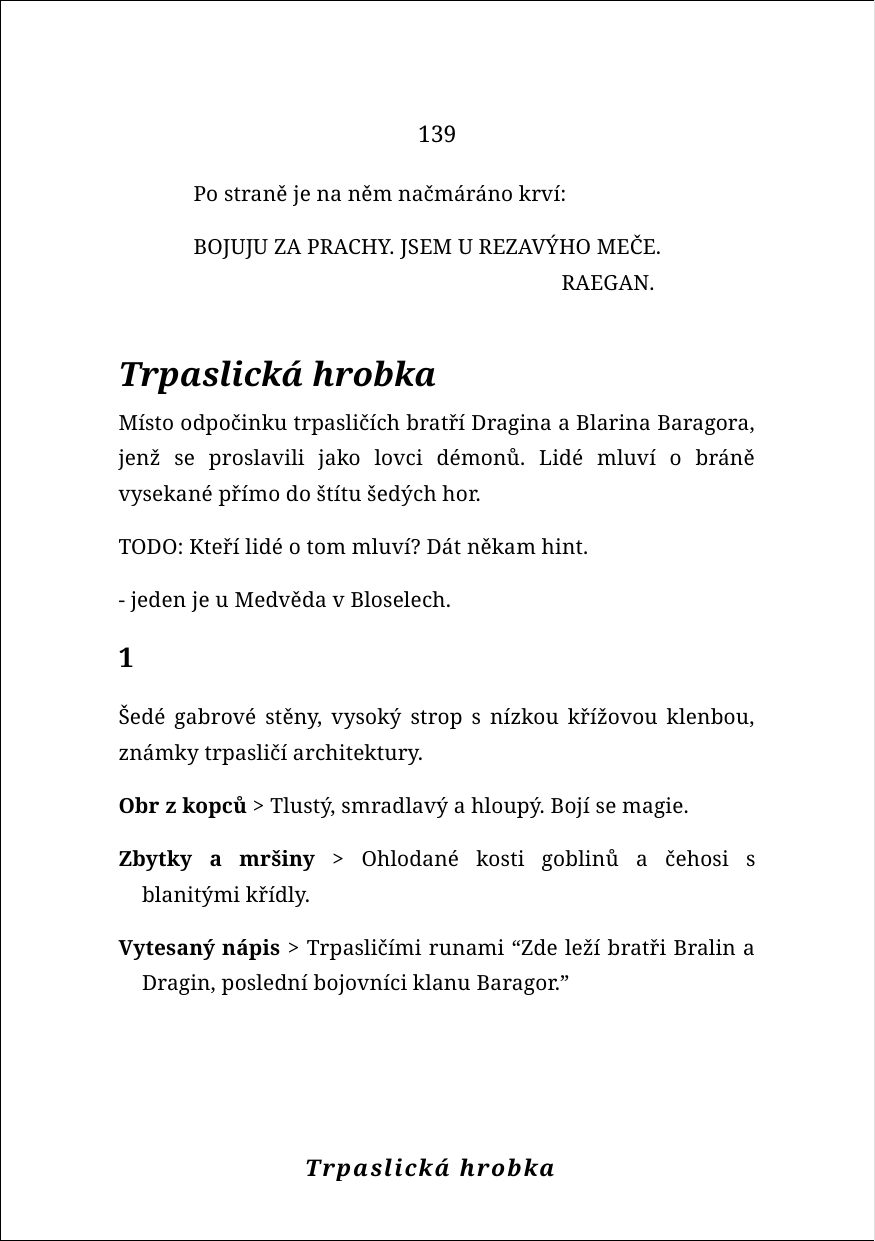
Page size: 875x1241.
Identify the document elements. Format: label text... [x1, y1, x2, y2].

list Po straně je na něm načmáráno krví: [156, 179, 756, 207]
subtitle Trpaslická hrobka [118, 351, 756, 396]
text TODO: Kteří lidé o tom mluví? Dát někam hint. [118, 532, 756, 560]
text 1 [118, 638, 756, 675]
text Obr z kopců > Tlustý, smradlavý a hloupý. Bojí se magie. [118, 791, 756, 819]
text Zbytky a mršiny > Ohlodané kosti goblinů a čehosi s blanitými křídly. [118, 844, 756, 908]
text Vytesaný nápis > Trpasličími runami “Zde leží bratři Bralin a Dragin, poslední bojovníci klanu Baragor.” [118, 933, 756, 997]
text Místo odpočinku trpasličích bratří Dragina a Blarina Baragora, jenž se proslavili jako lovci démonů. Lidé mluví o bráně vysekané přímo do štítu šedých hor. [118, 408, 756, 507]
text Šedé gabrové stěny, vysoký strop s nízkou křížovou klenbou, známky trpasličí architektury. [118, 702, 756, 766]
text - jeden je u Medvěda v Bloselech. [118, 585, 756, 614]
list BOJUJU ZA PRACHY. JSEM U REZAVÝHO MEČE. RAEGAN. [156, 232, 756, 296]
